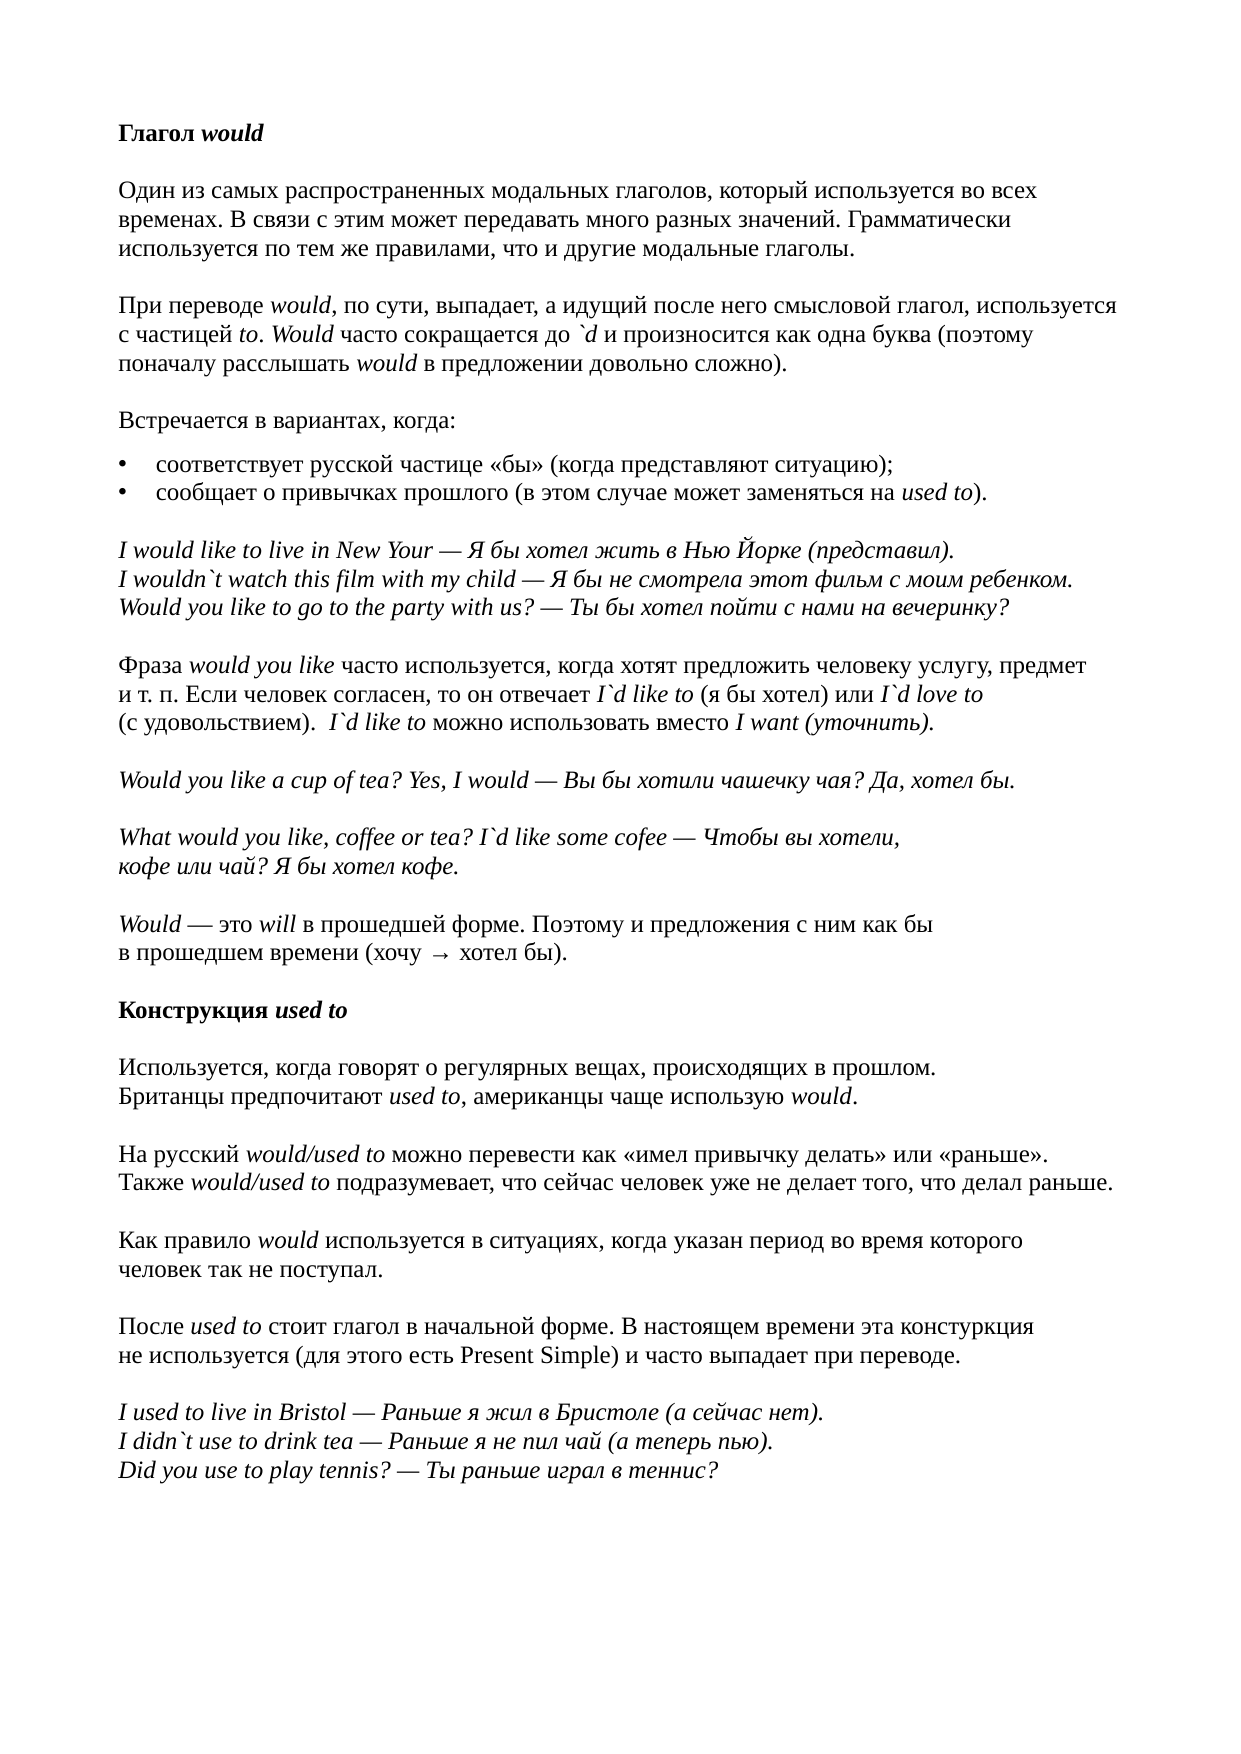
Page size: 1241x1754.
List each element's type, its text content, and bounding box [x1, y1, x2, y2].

text Would you like to go to the party with us? — Ты бы хотел пойти с нами на вечеринку? [118, 592, 1122, 621]
text Встречается в вариантах, когда: [118, 406, 1122, 434]
text Также would/used to подразумевает, что сейчас человек уже не делает того, что делал раньше. [118, 1167, 1122, 1196]
text и т. п. Если человек согласен, то он отвечает I`d like to (я бы хотел) или I`d love to [118, 679, 1122, 707]
text Один из самых распространенных модальных глаголов, который используется во всех временах. В связи с этим может передавать много разных значений. Грамматически используется по тем же правилами, что и другие модальные глаголы. [118, 176, 1122, 262]
text в прошедшем времени (хочу → хотел бы). [118, 937, 1122, 966]
text кофе или чай? Я бы хотел кофе. [118, 851, 1122, 880]
text Британцы предпочитают used to, американцы чаще использую would. [118, 1081, 1122, 1110]
text Глагол would [118, 118, 1122, 147]
text На русский would/used to можно перевести как «имел привычку делать» или «раньше». [118, 1139, 1122, 1167]
text Конструкция used to [118, 995, 1122, 1024]
text При переводе would, по сути, выпадает, а идущий после него смысловой глагол, используется с частицей to. Would часто сокращается до `d и произносится как одна буква (поэтому поначалу расслышать would в предложении довольно сложно). [118, 291, 1122, 377]
text Did you use to play tennis? — Ты раньше играл в теннис? [118, 1455, 1122, 1484]
text не используется (для этого есть Present Simple) и часто выпадает при переводе. [118, 1340, 1122, 1369]
text What would you like, coffee or tea? I`d like some cofee — Чтобы вы хотели, [118, 822, 1122, 851]
list соответствует русской частице «бы» (когда представляют ситуацию); [118, 449, 1122, 477]
text I used to live in Bristol — Раньше я жил в Бристоле (а сейчас нет). [118, 1397, 1122, 1426]
text Используется, когда говорят о регулярных вещах, происходящих в прошлом. [118, 1052, 1122, 1081]
text Would you like a cup of tea? Yes, I would — Вы бы хотили чашечку чая? Да, хотел бы. [118, 765, 1122, 794]
text человек так не поступал. [118, 1254, 1122, 1282]
list сообщает о привычках прошлого (в этом случае может заменяться на used to). [118, 477, 1122, 506]
text (с удовольствием). I`d like to можно использовать вместо I want (уточнить). [118, 707, 1122, 736]
text I didn`t use to drink tea — Раньше я не пил чай (а теперь пью). [118, 1426, 1122, 1455]
text I would like to live in New Your — Я бы хотел жить в Нью Йорке (представил). [118, 535, 1122, 564]
text Как правило would используется в ситуациях, когда указан период во время которого [118, 1225, 1122, 1254]
text После used to стоит глагол в начальной форме. В настоящем времени эта констуркция [118, 1311, 1122, 1340]
text Фраза would you like часто используется, когда хотят предложить человеку услугу, предмет [118, 650, 1122, 679]
text I wouldn`t watch this film with my child — Я бы не смотрела этот фильм с моим ребенком. [118, 564, 1122, 592]
text Would — это will в прошедшей форме. Поэтому и предложения с ним как бы [118, 909, 1122, 937]
